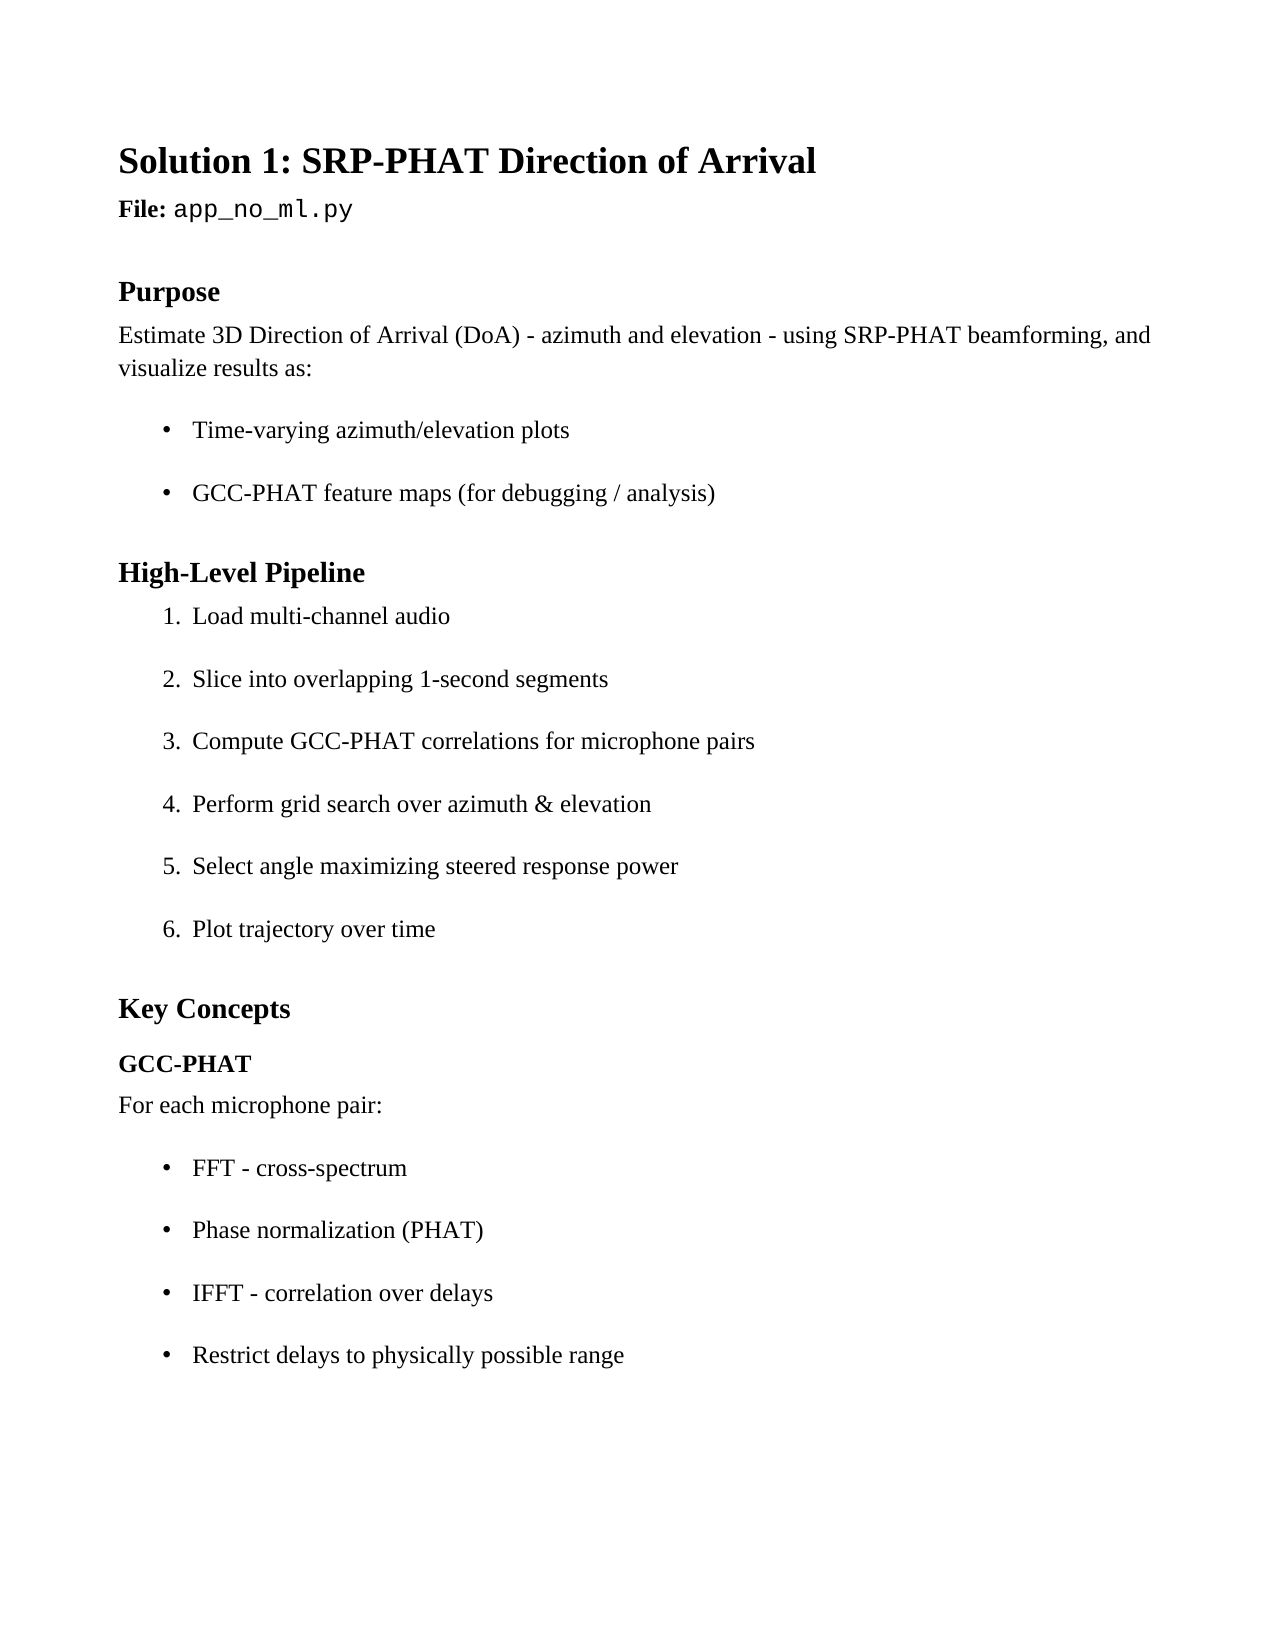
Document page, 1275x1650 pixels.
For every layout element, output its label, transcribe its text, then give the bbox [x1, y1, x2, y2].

list Perform grid search over azimuth & elevation [162, 789, 1157, 817]
list Load multi-channel audio [162, 601, 1157, 630]
list Phase normalization (PHAT) [162, 1216, 1157, 1244]
list IFFT - correlation over delays [162, 1278, 1157, 1307]
list FFT - cross-spectrum [162, 1153, 1157, 1182]
text For each microphone pair: [118, 1091, 1157, 1119]
subtitle High-Level Pipeline [118, 555, 1157, 589]
subtitle Solution 1: SRP-PHAT Direction of Arrival [118, 139, 1157, 182]
list Compute GCC-PHAT correlations for microphone pairs [162, 726, 1157, 755]
list Slice into overlapping 1-second segments [162, 664, 1157, 692]
subtitle Key Concepts [118, 991, 1157, 1024]
subtitle Purpose [118, 274, 1157, 308]
text Estimate 3D Direction of Arrival (DoA) - azimuth and elevation - using SRP-PHAT beamforming, and visualize results as: [118, 320, 1157, 382]
subtitle GCC-PHAT [118, 1049, 1157, 1078]
list Time-varying azimuth/elevation plots [162, 416, 1157, 444]
list Restrict delays to physically possible range [162, 1341, 1157, 1369]
list Plot trajectory over time [162, 914, 1157, 942]
text File: app_no_ml.py [118, 194, 1157, 225]
list GCC-PHAT feature maps (for debugging / analysis) [162, 478, 1157, 507]
list Select angle maximizing steered response power [162, 851, 1157, 880]
